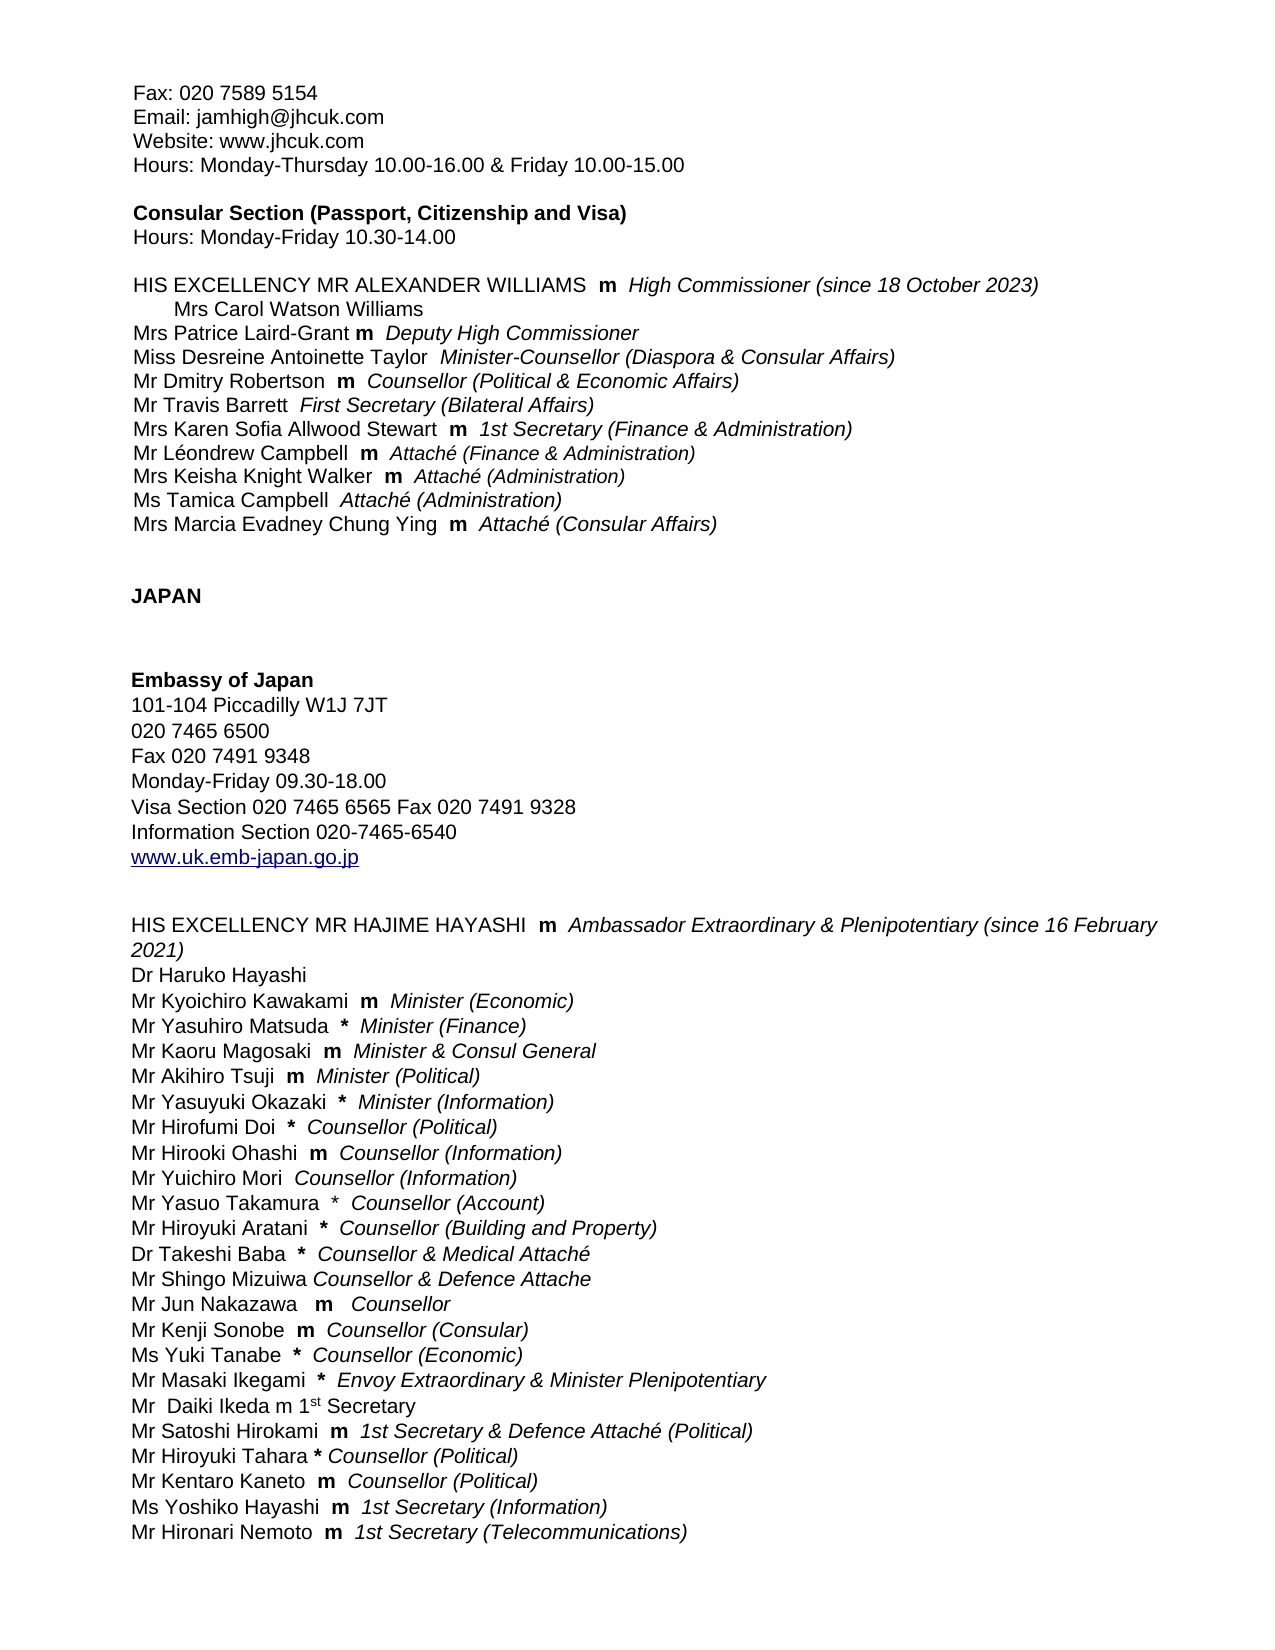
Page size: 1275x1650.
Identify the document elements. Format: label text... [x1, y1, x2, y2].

text Mr Léondrew Campbell m Attaché (Finance & Administration) [133, 440, 1181, 464]
text Mr Akihiro Tsuji m Minister (Political) [131, 1064, 1183, 1088]
text Mr Yasuo Takamura * Counsellor (Account) [131, 1191, 1183, 1215]
text Ms Yoshiko Hayashi m 1st Secretary (Information) [131, 1495, 1183, 1519]
text Dr Haruko Hayashi [131, 963, 1183, 987]
text Email: jamhigh@jhcuk.com [133, 105, 1181, 129]
text Mr Masaki Ikegami * Envoy Extraordinary & Minister Plenipotentiary [131, 1368, 1183, 1392]
text Mrs Marcia Evadney Chung Ying m Attaché (Consular Affairs) [133, 512, 1181, 536]
text Ms Tamica Campbell Attaché (Administration) [133, 488, 1181, 512]
text Mr Shingo Mizuiwa Counsellor & Defence Attache [131, 1267, 1183, 1291]
text Mr Kenji Sonobe m Counsellor (Consular) [131, 1317, 1183, 1341]
text Mr Jun Nakazawa m Counsellor [131, 1292, 1183, 1316]
text Miss Desreine Antoinette Taylor Minister-Counsellor (Diaspora & Consular Affairs) [133, 344, 1181, 368]
text Fax: 020 7589 5154 [133, 81, 1181, 105]
text Information Section 020-7465-6540 [131, 820, 1183, 844]
text Monday-Friday 09.30-18.00 [131, 769, 1183, 793]
text Hours: Monday-Friday 10.30-14.00 [133, 225, 1181, 249]
text Hours: Monday-Thursday 10.00-16.00 & Friday 10.00-15.00 [133, 153, 1181, 177]
text Mr Daiki Ikeda m 1st Secretary [131, 1393, 1183, 1417]
text Fax 020 7491 9348 [131, 744, 1183, 768]
text Mr Travis Barrett First Secretary (Bilateral Affairs) [133, 392, 1181, 416]
text Mr Hiroyuki Aratani * Counsellor (Building and Property) [131, 1216, 1183, 1240]
text Mr Kyoichiro Kawakami m Minister (Economic) [131, 988, 1183, 1012]
text 020 7465 6500 [131, 719, 1183, 743]
text Mr Hiroyuki Tahara * Counsellor (Political) [131, 1444, 1183, 1468]
text Embassy of Japan [131, 668, 1183, 692]
text Mrs Patrice Laird-Grant m Deputy High Commissioner [133, 321, 1181, 344]
text JAPAN [131, 584, 1183, 608]
text Mr Yasuhiro Matsuda * Minister (Finance) [131, 1014, 1183, 1038]
text HIS EXCELLENCY MR HAJIME HAYASHI m Ambassador Extraordinary & Plenipotentiary (since 16 February 2021) [131, 912, 1183, 962]
text Mr Yuichiro Mori Counsellor (Information) [131, 1166, 1183, 1189]
text Visa Section 020 7465 6565 Fax 020 7491 9328 [131, 794, 1183, 818]
text Mrs Carol Watson Williams [133, 297, 1181, 321]
text Mr Hironari Nemoto m 1st Secretary (Telecommunications) [131, 1520, 1183, 1544]
text Mr Kaoru Magosaki m Minister & Consul General [131, 1039, 1183, 1063]
text Ms Yuki Tanabe * Counsellor (Economic) [131, 1343, 1183, 1367]
text Mr Yasuyuki Okazaki * Minister (Information) [131, 1090, 1183, 1114]
text Mr Satoshi Hirokami m 1st Secretary & Defence Attaché (Political) [131, 1419, 1183, 1443]
subtitle Consular Section (Passport, Citizenship and Visa) [133, 201, 1181, 225]
text Mr Hirooki Ohashi m Counsellor (Information) [131, 1140, 1183, 1164]
text Mr Kentaro Kaneto m Counsellor (Political) [131, 1469, 1183, 1493]
text Mrs Karen Sofia Allwood Stewart m 1st Secretary (Finance & Administration) [133, 416, 1181, 440]
text 101-104 Piccadilly W1J 7JT [131, 693, 1183, 717]
text Mr Hirofumi Doi * Counsellor (Political) [131, 1115, 1183, 1139]
text HIS EXCELLENCY MR ALEXANDER WILLIAMS m High Commissioner (since 18 October 2023) [133, 273, 1181, 297]
text www.uk.emb-japan.go.jp [131, 845, 1183, 869]
text Mrs Keisha Knight Walker m Attaché (Administration) [133, 464, 1181, 488]
text Dr Takeshi Baba * Counsellor & Medical Attaché [131, 1242, 1183, 1266]
text Mr Dmitry Robertson m Counsellor (Political & Economic Affairs) [133, 368, 1181, 392]
text Website: www.jhcuk.com [133, 129, 1181, 153]
